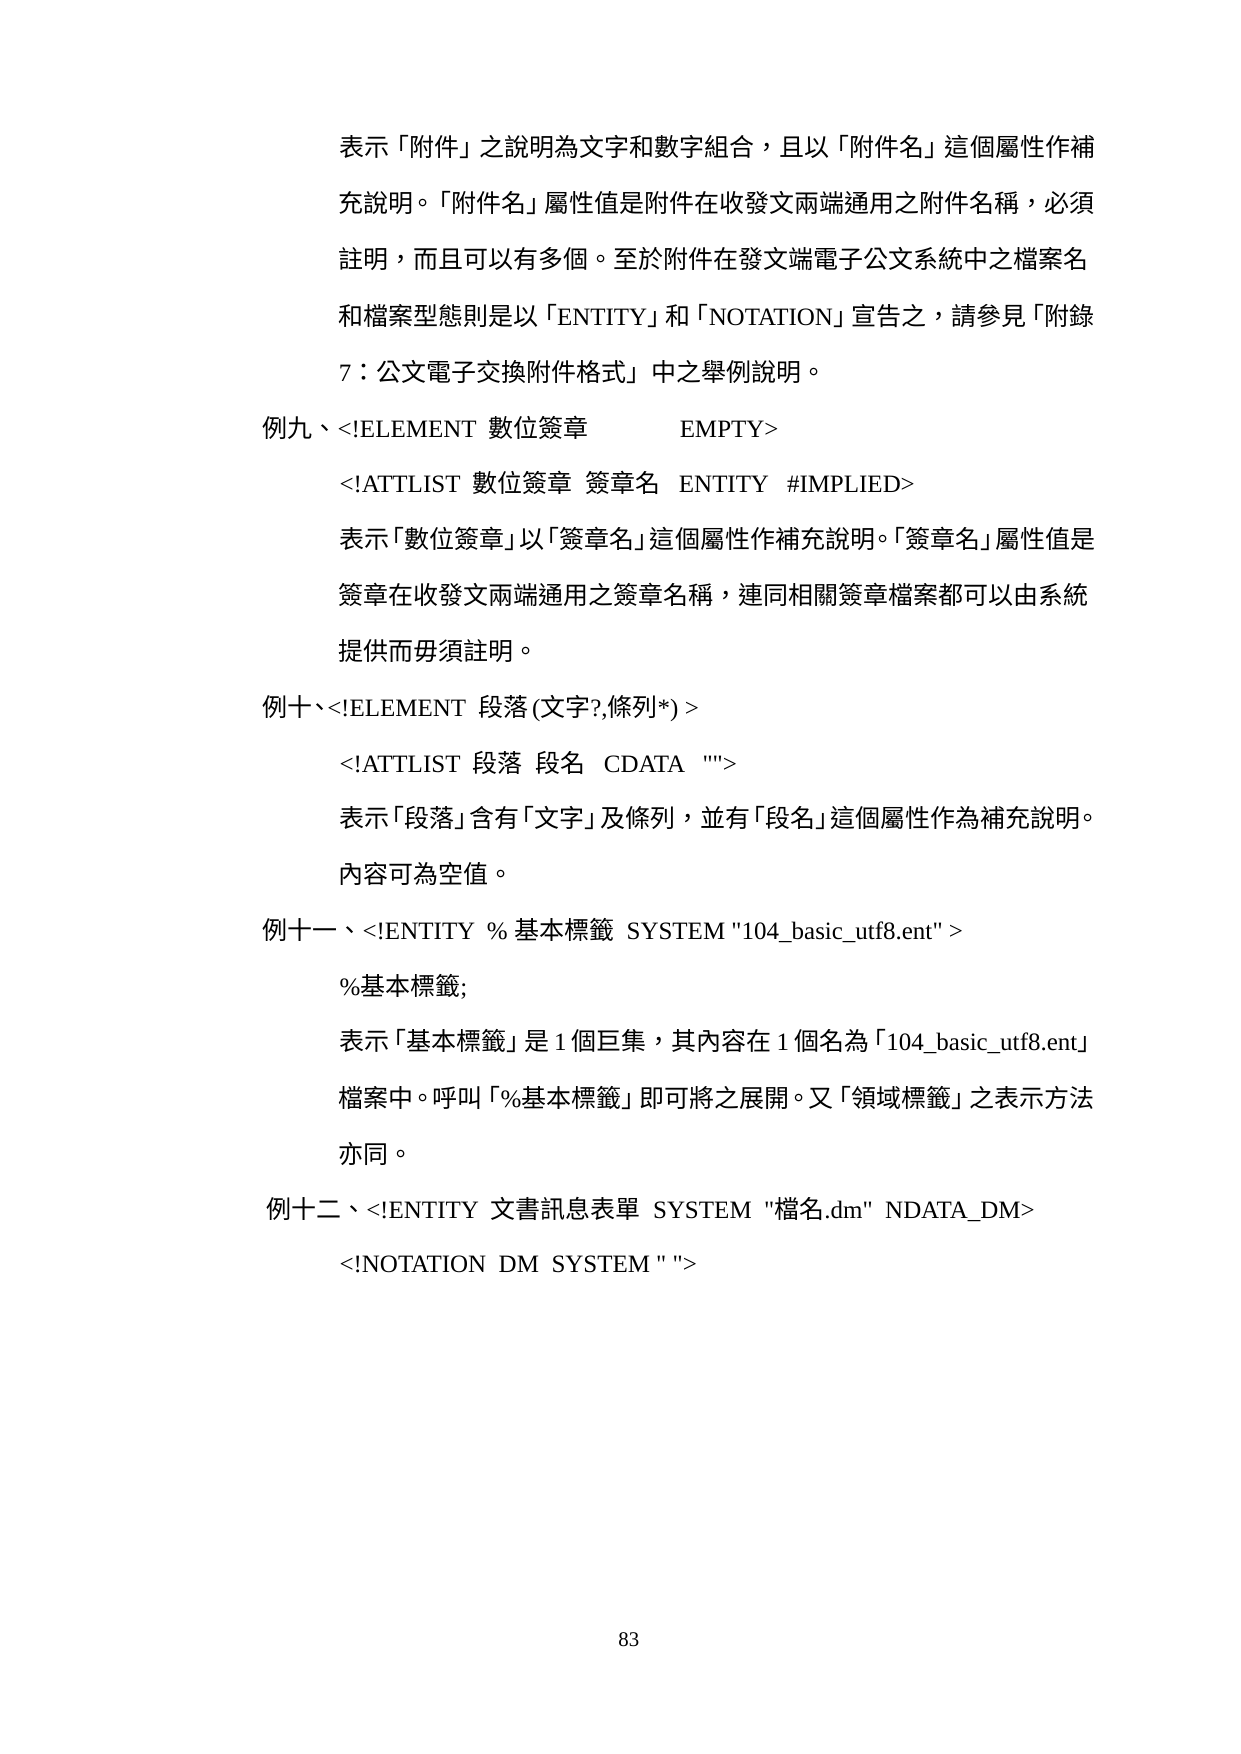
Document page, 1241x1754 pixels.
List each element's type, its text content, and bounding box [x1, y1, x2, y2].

text 例十、<!ELEMENT 段落 (文字?,條列*) > [262, 687, 1094, 724]
text 例十一、<!ENTITY % 基本標籤 SYSTEM "104_basic_utf8.ent" > [262, 910, 1094, 947]
text <!NOTATION DM SYSTEM " "> [339, 1245, 1094, 1282]
text <!ATTLIST 數位簽章 簽章名 ENTITY #IMPLIED> [339, 463, 1094, 501]
text 表示「段落」含有「文字」及條列，並有「段名」這個屬性作為補充說明。內容可為空值。 [339, 798, 1094, 892]
text 表示「附件」之說明為文字和數字組合，且以「附件名」這個屬性作補充說明。「附件名」屬性值是附件在收發文兩端通用之附件名稱，必須註明，而且可以有多個。至於附件在發文端電子公文系統中之檔案名和檔案型態則是以「ENTITY」和「NOTATION」宣告之，請參見「附錄7：公文電子交換附件格式」中之舉例說明。 [339, 127, 1094, 389]
text <!ATTLIST 段落 段名 CDATA ""> [339, 742, 1094, 780]
text 例十二、<!ENTITY 文書訊息表單 SYSTEM "檔名.dm" NDATA_DM> [266, 1189, 1094, 1227]
text 例九、<!ELEMENT 數位簽章 EMPTY> [262, 407, 1094, 445]
text 表示「數位簽章」以「簽章名」這個屬性作補充說明。「簽章名」屬性值是簽章在收發文兩端通用之簽章名稱，連同相關簽章檔案都可以由系統提供而毋須註明。 [339, 519, 1094, 669]
text %基本標籤; [339, 966, 1094, 1003]
text 表示「基本標籤」是1個巨集，其內容在1個名為「104_basic_utf8.ent」檔案中。呼叫「%基本標籤」即可將之展開。又「領域標籤」之表示方法亦同。 [339, 1021, 1094, 1171]
